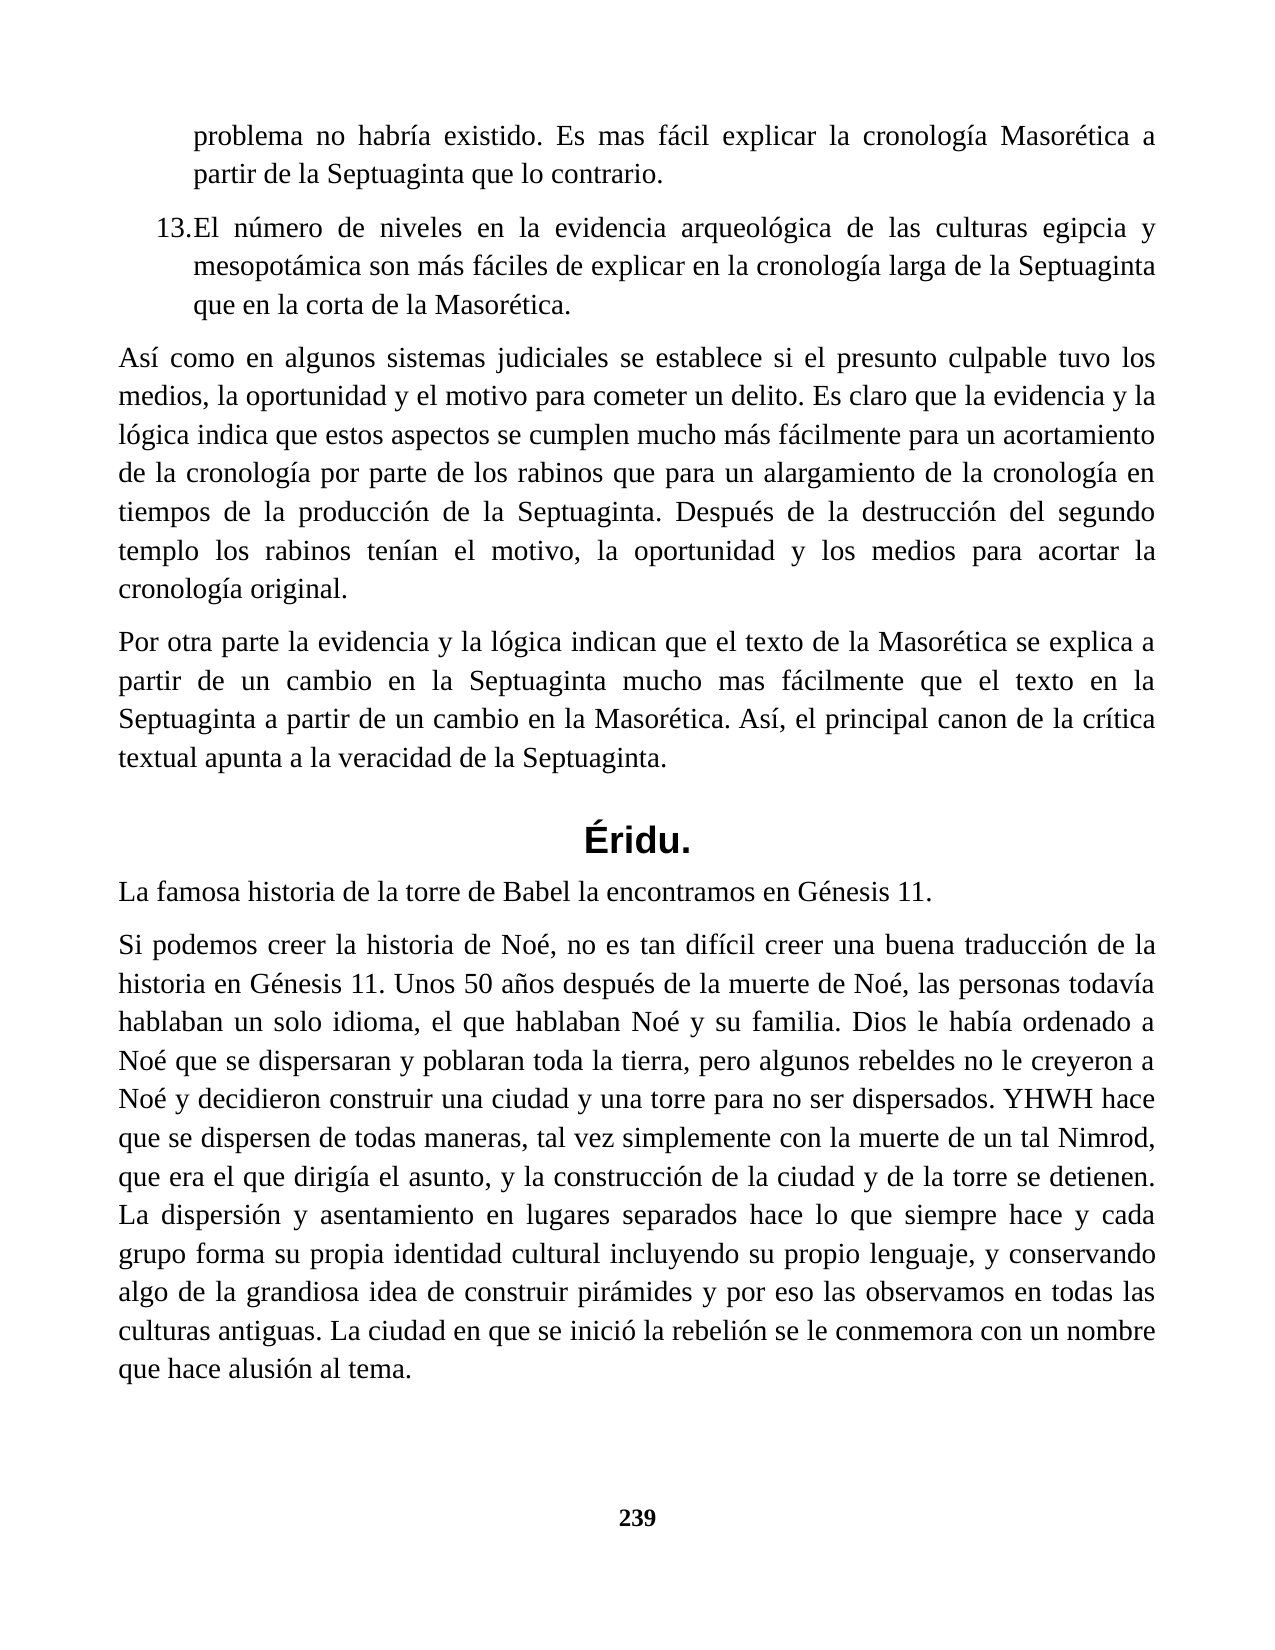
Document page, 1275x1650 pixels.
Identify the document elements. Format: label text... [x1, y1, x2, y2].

text Por otra parte la evidencia y la lógica indican que el texto de la Masorética se explica a partir de un cambio en la Septuaginta mucho mas fácilmente que el texto en la Septuaginta a partir de un cambio en la Masorética. Así, el principal canon de la crítica textual apunta a la veracidad de la Septuaginta. [118, 624, 1157, 773]
text Así como en algunos sistemas judiciales se establece si el presunto culpable tuvo los medios, la oportunidad y el motivo para cometer un delito. Es claro que la evidencia y la lógica indica que estos aspectos se cumplen mucho más fácilmente para un acortamiento de la cronología por parte de los rabinos que para un alargamiento de la cronología en tiempos de la producción de la Septuaginta. Después de la destrucción del segundo templo los rabinos tenían el motivo, la oportunidad y los medios para acortar la cronología original. [118, 340, 1157, 605]
list El número de niveles en la evidencia arqueológica de las culturas egipcia y mesopotámica son más fáciles de explicar en la cronología larga de la Septuaginta que en la corta de la Masorética. [156, 210, 1157, 320]
list problema no habría existido. Es mas fácil explicar la cronología Masorética a partir de la Septuaginta que lo contrario. [156, 118, 1157, 190]
text La famosa historia de la torre de Babel la encontramos en Génesis 11. [118, 874, 1157, 908]
text Si podemos creer la historia de Noé, no es tan difícil creer una buena traducción de la historia en Génesis 11. Unos 50 años después de la muerte de Noé, las personas todavía hablaban un solo idioma, el que hablaban Noé y su familia. Dios le había ordenado a Noé que se dispersaran y poblaran toda la tierra, pero algunos rebeldes no le creyeron a Noé y decidieron construir una ciudad y una torre para no ser dispersados. YHWH hace que se dispersen de todas maneras, tal vez simplemente con la muerte de un tal Nimrod, que era el que dirigía el asunto, y la construcción de la ciudad y de la torre se detienen. La dispersión y asentamiento en lugares separados hace lo que siempre hace y cada grupo forma su propia identidad cultural incluyendo su propio lenguaje, y conservando algo de la grandiosa idea de construir pirámides y por eso las observamos en todas las culturas antiguas. La ciudad en que se inició la rebelión se le conmemora con un nombre que hace alusión al tema. [118, 927, 1157, 1385]
subtitle Éridu. [118, 818, 1157, 862]
